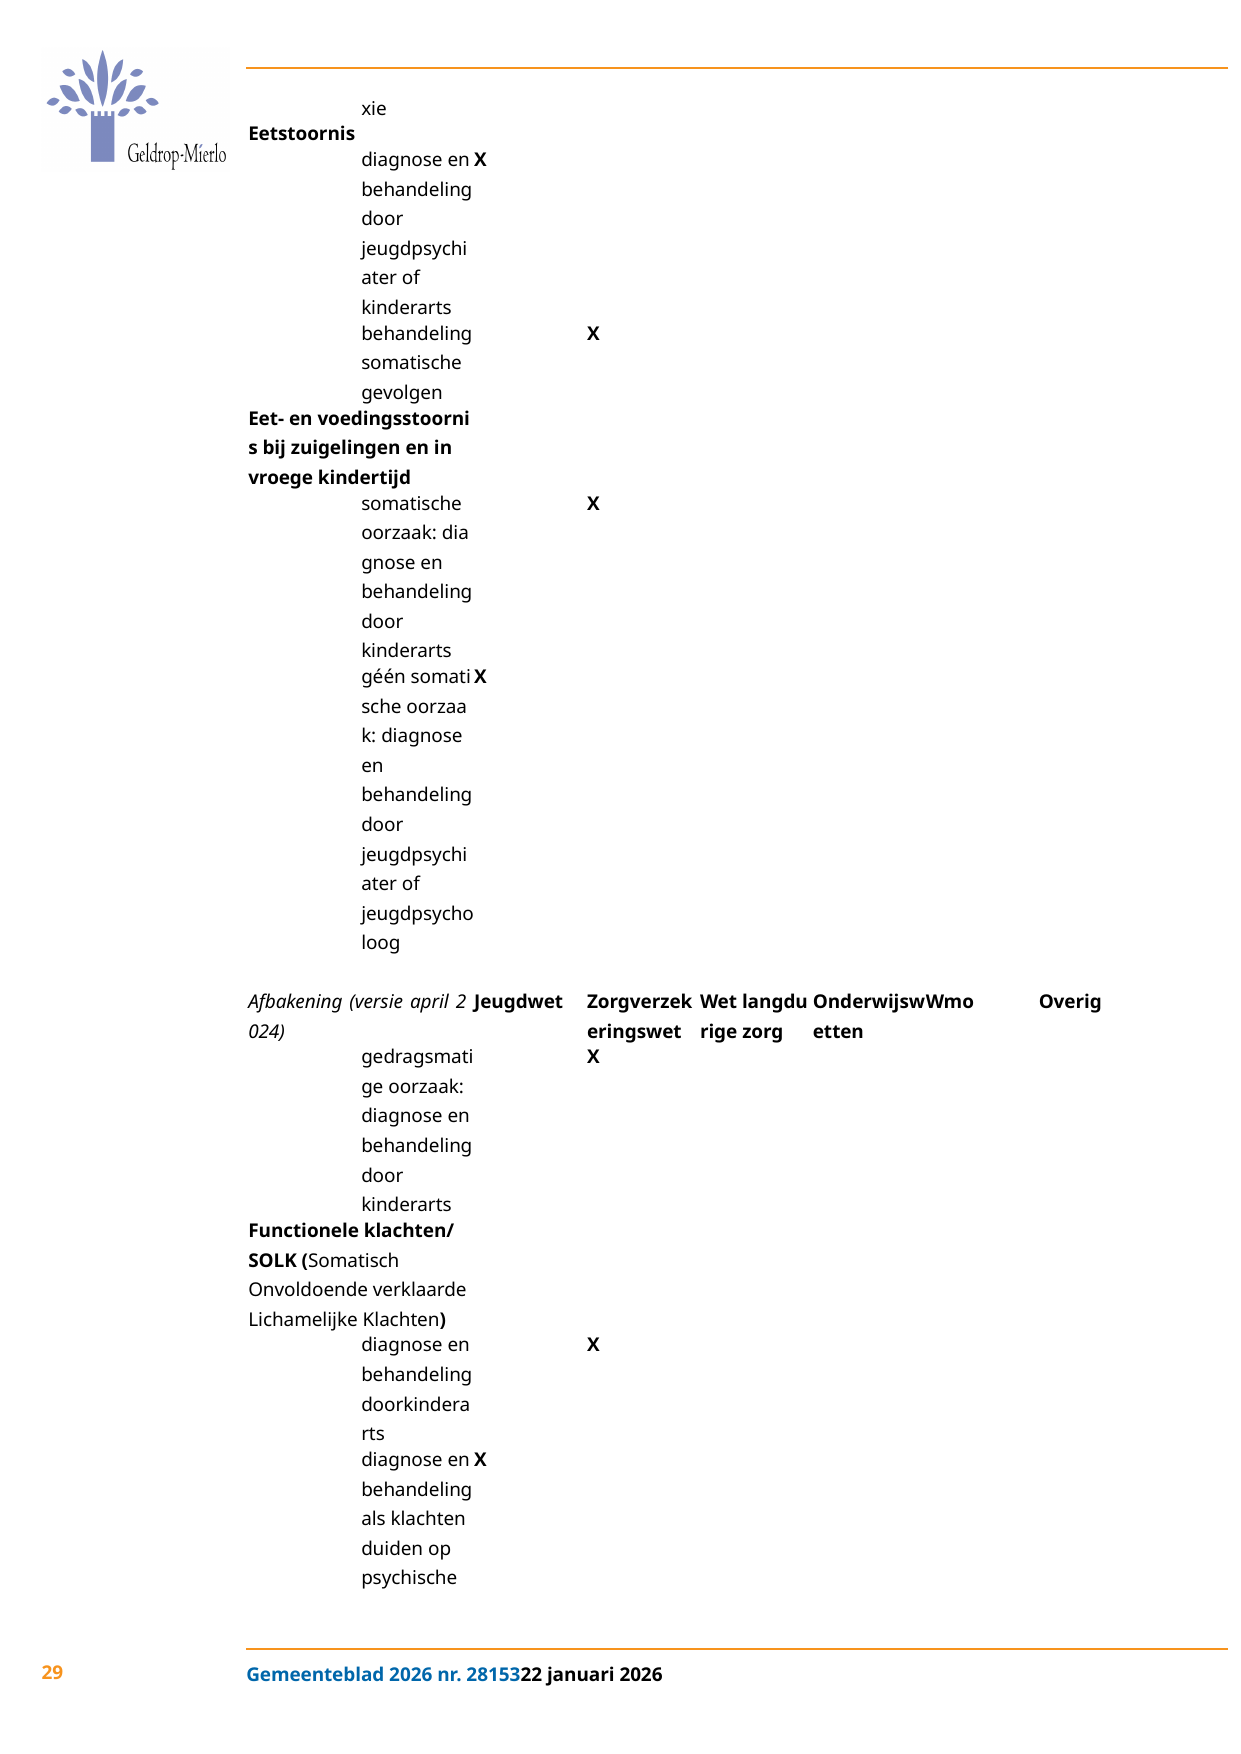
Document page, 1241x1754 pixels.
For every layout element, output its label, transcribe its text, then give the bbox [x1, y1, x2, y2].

table_cell [926, 405, 1038, 490]
table_cell [926, 1332, 1038, 1446]
table_cell behandeling somatische gevolgen [361, 320, 474, 405]
table_cell gedragsmatige oorzaak: diagnose en behandeling door kinderarts [361, 1044, 474, 1217]
table_cell [474, 405, 587, 490]
table_cell [926, 663, 1038, 955]
table_cell [700, 663, 813, 955]
table_cell [1039, 1044, 1152, 1217]
table_cell [587, 95, 700, 121]
table_cell [474, 490, 587, 663]
table_cell [1039, 1217, 1152, 1332]
table_cell [700, 1044, 813, 1217]
table_header Wet langdurige zorg [700, 988, 813, 1043]
table_cell [700, 146, 813, 320]
table_cell [587, 121, 700, 146]
table_cell [248, 1332, 361, 1590]
table_cell [248, 490, 361, 955]
table_cell [813, 1332, 926, 1446]
table_cell [700, 490, 813, 663]
table_header Onderwijswetten [813, 988, 926, 1043]
table_cell [1039, 490, 1152, 663]
table_cell Eetstoornis [248, 121, 474, 146]
table_cell [700, 121, 813, 146]
table_cell [813, 95, 926, 121]
table_cell [700, 405, 813, 490]
table_cell diagnose en behandeling door jeugdpsychiater of kinderarts [361, 146, 474, 320]
table_cell [1039, 320, 1152, 405]
table_cell [926, 320, 1038, 405]
table_cell [926, 95, 1038, 121]
table_cell [474, 121, 587, 146]
table_cell Functionele klachten/SOLK (Somatisch Onvoldoende verklaarde Lichamelijke Klachten) [248, 1217, 474, 1332]
table_header Afbakening (versie april 2024) [248, 988, 474, 1043]
table_cell [587, 405, 700, 490]
table_cell [587, 146, 700, 320]
table_cell [474, 95, 587, 121]
table_cell X [587, 1332, 700, 1446]
table_cell [813, 405, 926, 490]
table_cell X [587, 490, 700, 663]
table_cell xie [361, 95, 474, 121]
table_cell [813, 1217, 926, 1332]
table_cell [813, 146, 926, 320]
table_cell diagnose en behandeling als klachten duiden op psychische [361, 1446, 474, 1590]
table_cell somatische oorzaak: diagnose en behandeling door kinderarts [361, 490, 474, 663]
table_cell [700, 320, 813, 405]
table_cell [926, 1217, 1038, 1332]
table_cell [926, 146, 1038, 320]
table_cell [587, 1217, 700, 1332]
table_cell géén somatische oorzaak: diagnose en behandeling door jeugdpsychiater of jeugdpsycholoog [361, 663, 474, 955]
table_cell X [587, 320, 700, 405]
table_cell [1039, 146, 1152, 320]
table_cell [813, 1446, 926, 1590]
table_cell diagnose en behandeling doorkinderarts [361, 1332, 474, 1446]
table_cell [813, 663, 926, 955]
table_cell [474, 1044, 587, 1217]
table_header Wmo [926, 988, 1038, 1043]
table_cell X [474, 663, 587, 955]
table_header Jeugdwet [474, 988, 587, 1043]
table_cell [587, 1446, 700, 1590]
table_cell [248, 146, 361, 405]
table_cell [700, 95, 813, 121]
table_cell [1039, 663, 1152, 955]
picture [41, 47, 231, 172]
table_cell [248, 1044, 361, 1217]
table_cell [926, 490, 1038, 663]
table_header Zorgverzekeringswet [587, 988, 700, 1043]
table_cell [1039, 121, 1152, 146]
table_cell X [474, 1446, 587, 1590]
table_cell [813, 320, 926, 405]
table_cell [926, 1446, 1038, 1590]
table_cell Eet- en voedingsstoornis bij zuigelingen en in vroege kindertijd [248, 405, 474, 490]
table_cell X [587, 1044, 700, 1217]
table_cell [700, 1332, 813, 1446]
table_cell [1039, 95, 1152, 121]
table_cell [700, 1217, 813, 1332]
table_cell [474, 320, 587, 405]
table_cell [474, 1217, 587, 1332]
table_cell [926, 121, 1038, 146]
table_cell [700, 1446, 813, 1590]
table_cell [474, 1332, 587, 1446]
table_cell [813, 121, 926, 146]
table_cell [813, 1044, 926, 1217]
table_cell [926, 1044, 1038, 1217]
table_cell X [474, 146, 587, 320]
table_cell [1039, 1446, 1152, 1590]
table_cell [813, 490, 926, 663]
table_cell [1039, 1332, 1152, 1446]
table_cell [587, 663, 700, 955]
table_cell [1039, 405, 1152, 490]
table_header Overig [1039, 988, 1152, 1043]
table_cell [248, 95, 361, 121]
